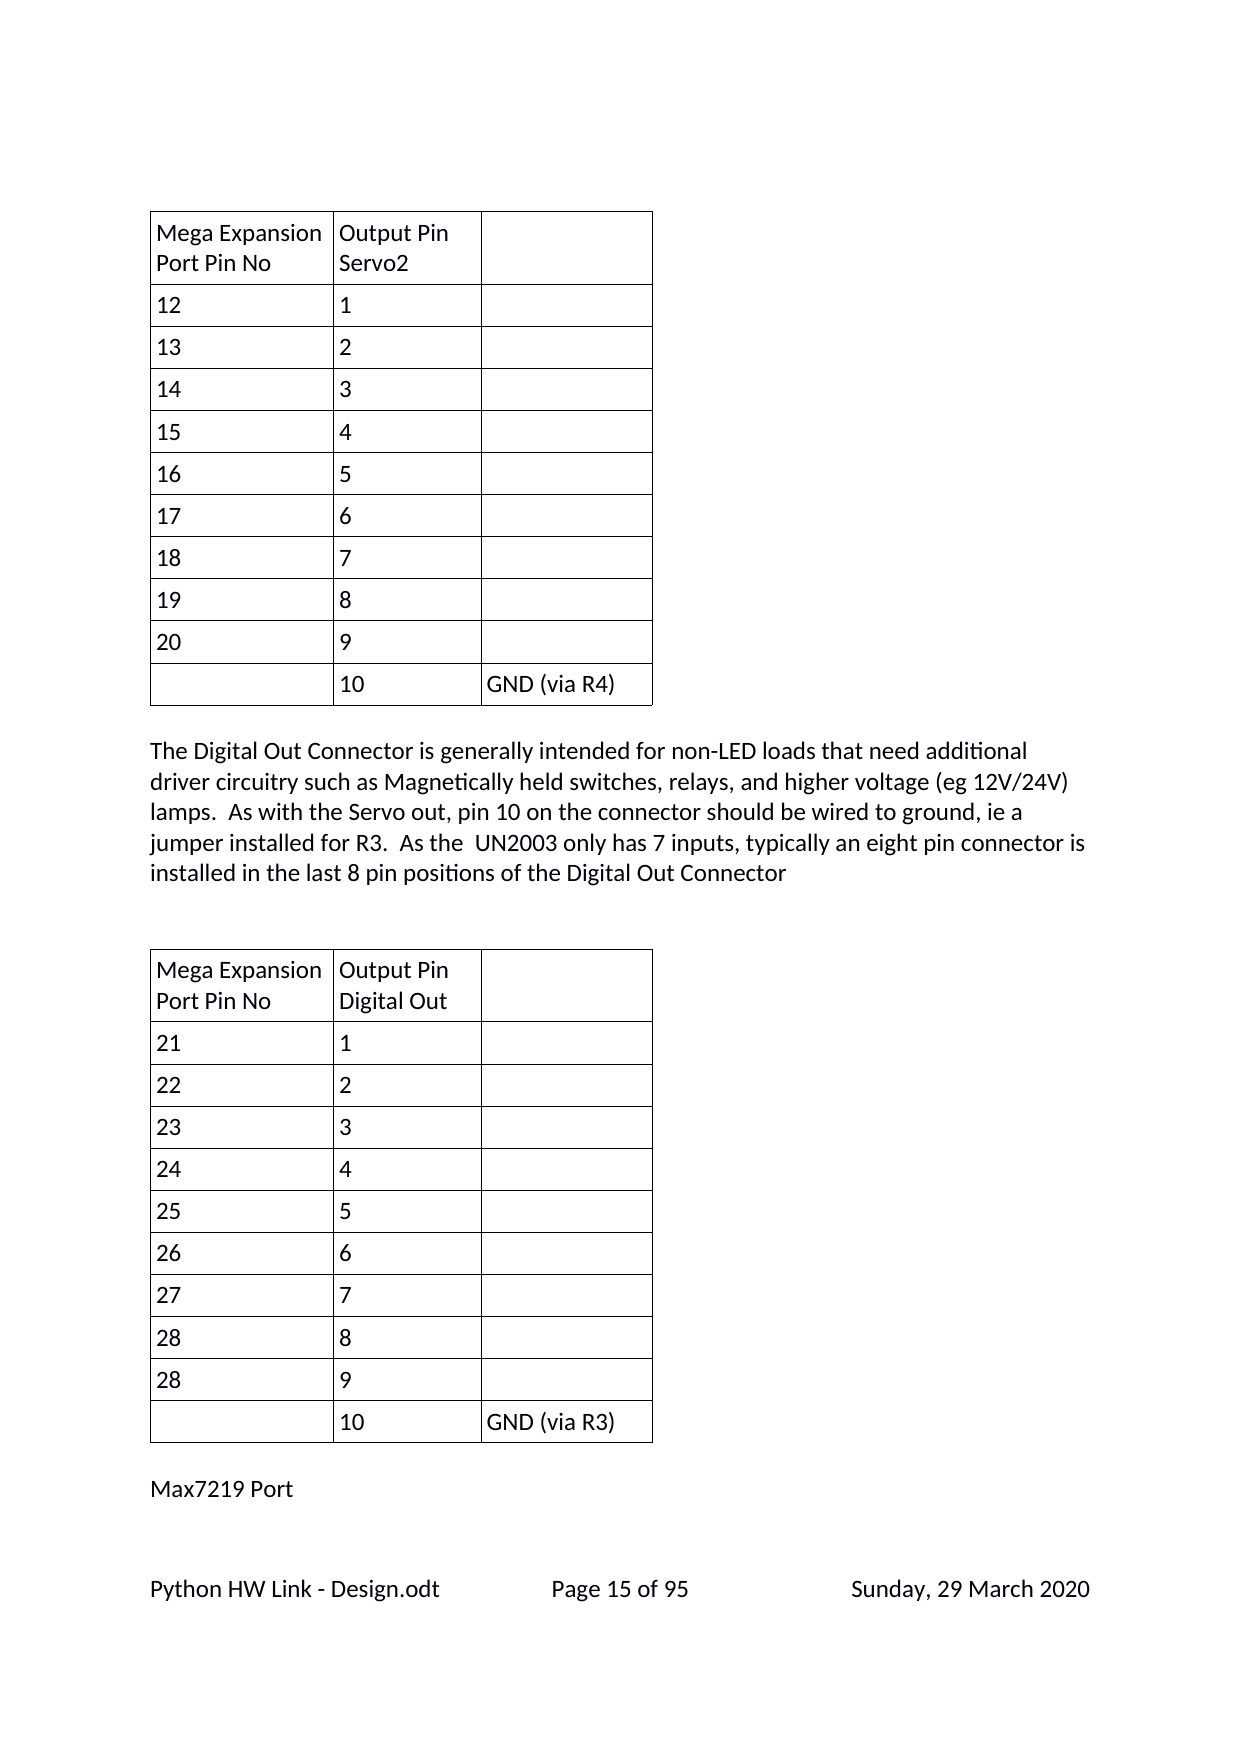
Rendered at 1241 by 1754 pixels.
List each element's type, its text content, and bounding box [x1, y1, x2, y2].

table_cell 4 [334, 411, 481, 452]
table_cell [482, 1149, 652, 1190]
table_cell [482, 1022, 652, 1063]
table_cell [151, 1401, 333, 1442]
table_cell [482, 1275, 652, 1316]
table_cell 3 [334, 1107, 481, 1148]
table_header Output Pin Servo2 [334, 212, 481, 284]
table_header [482, 212, 652, 284]
table_cell 28 [151, 1359, 333, 1400]
table_cell 6 [334, 495, 481, 536]
table_cell 13 [151, 327, 333, 368]
table_cell 12 [151, 285, 333, 326]
table_cell 22 [151, 1065, 333, 1106]
table_header [482, 950, 652, 1021]
table_cell 3 [334, 369, 481, 410]
table_cell [482, 411, 652, 452]
table_cell 23 [151, 1107, 333, 1148]
table_cell 26 [151, 1233, 333, 1274]
table_cell 18 [151, 537, 333, 578]
table_cell [482, 621, 652, 662]
table_cell 20 [151, 621, 333, 662]
table_cell 25 [151, 1191, 333, 1232]
table_cell 17 [151, 495, 333, 536]
table_cell 9 [334, 621, 481, 662]
table_cell GND (via R3) [482, 1401, 652, 1442]
table_cell [482, 327, 652, 368]
table_cell 24 [151, 1149, 333, 1190]
table_cell 14 [151, 369, 333, 410]
table_cell 8 [334, 579, 481, 620]
table_cell 2 [334, 1065, 481, 1106]
table_cell 8 [334, 1317, 481, 1358]
table_cell 16 [151, 453, 333, 494]
table_cell 21 [151, 1022, 333, 1063]
table_cell [482, 495, 652, 536]
table_cell [482, 579, 652, 620]
table_cell 5 [334, 453, 481, 494]
table_header Output Pin Digital Out [334, 950, 481, 1021]
text The Digital Out Connector is generally intended for non-LED loads that need additional driver circuitry such as Magnetically held switches, relays, and higher voltage (eg 12V/24V) lamps. As with the Servo out, pin 10 on the connector should be wired to ground, ie a jumper installed for R3. As the UN2003 only has 7 inputs, typically an eight pin connector is installed in the last 8 pin positions of the Digital Out Connector [150, 735, 1090, 888]
text Max7219 Port [150, 1473, 1090, 1503]
table_cell 15 [151, 411, 333, 452]
table_cell [482, 285, 652, 326]
table_cell [482, 537, 652, 578]
table_cell 1 [334, 1022, 481, 1063]
table_cell 19 [151, 579, 333, 620]
table_cell [482, 1065, 652, 1106]
table_cell 27 [151, 1275, 333, 1316]
table_cell 10 [334, 664, 481, 704]
table_cell [482, 1317, 652, 1358]
table_header Mega Expansion Port Pin No [151, 212, 333, 284]
table_cell [482, 369, 652, 410]
table_cell [482, 1191, 652, 1232]
table_cell [151, 664, 333, 704]
table_cell [482, 1359, 652, 1400]
table_header Mega Expansion Port Pin No [151, 950, 333, 1021]
table_cell 28 [151, 1317, 333, 1358]
table_cell 10 [334, 1401, 481, 1442]
table_cell 9 [334, 1359, 481, 1400]
table_cell [482, 453, 652, 494]
table_cell [482, 1233, 652, 1274]
table_cell 2 [334, 327, 481, 368]
table_cell [482, 1107, 652, 1148]
table_cell 7 [334, 1275, 481, 1316]
table_cell 1 [334, 285, 481, 326]
table_cell 7 [334, 537, 481, 578]
table_cell 5 [334, 1191, 481, 1232]
table_cell 6 [334, 1233, 481, 1274]
table_cell 4 [334, 1149, 481, 1190]
table_cell GND (via R4) [482, 664, 652, 704]
